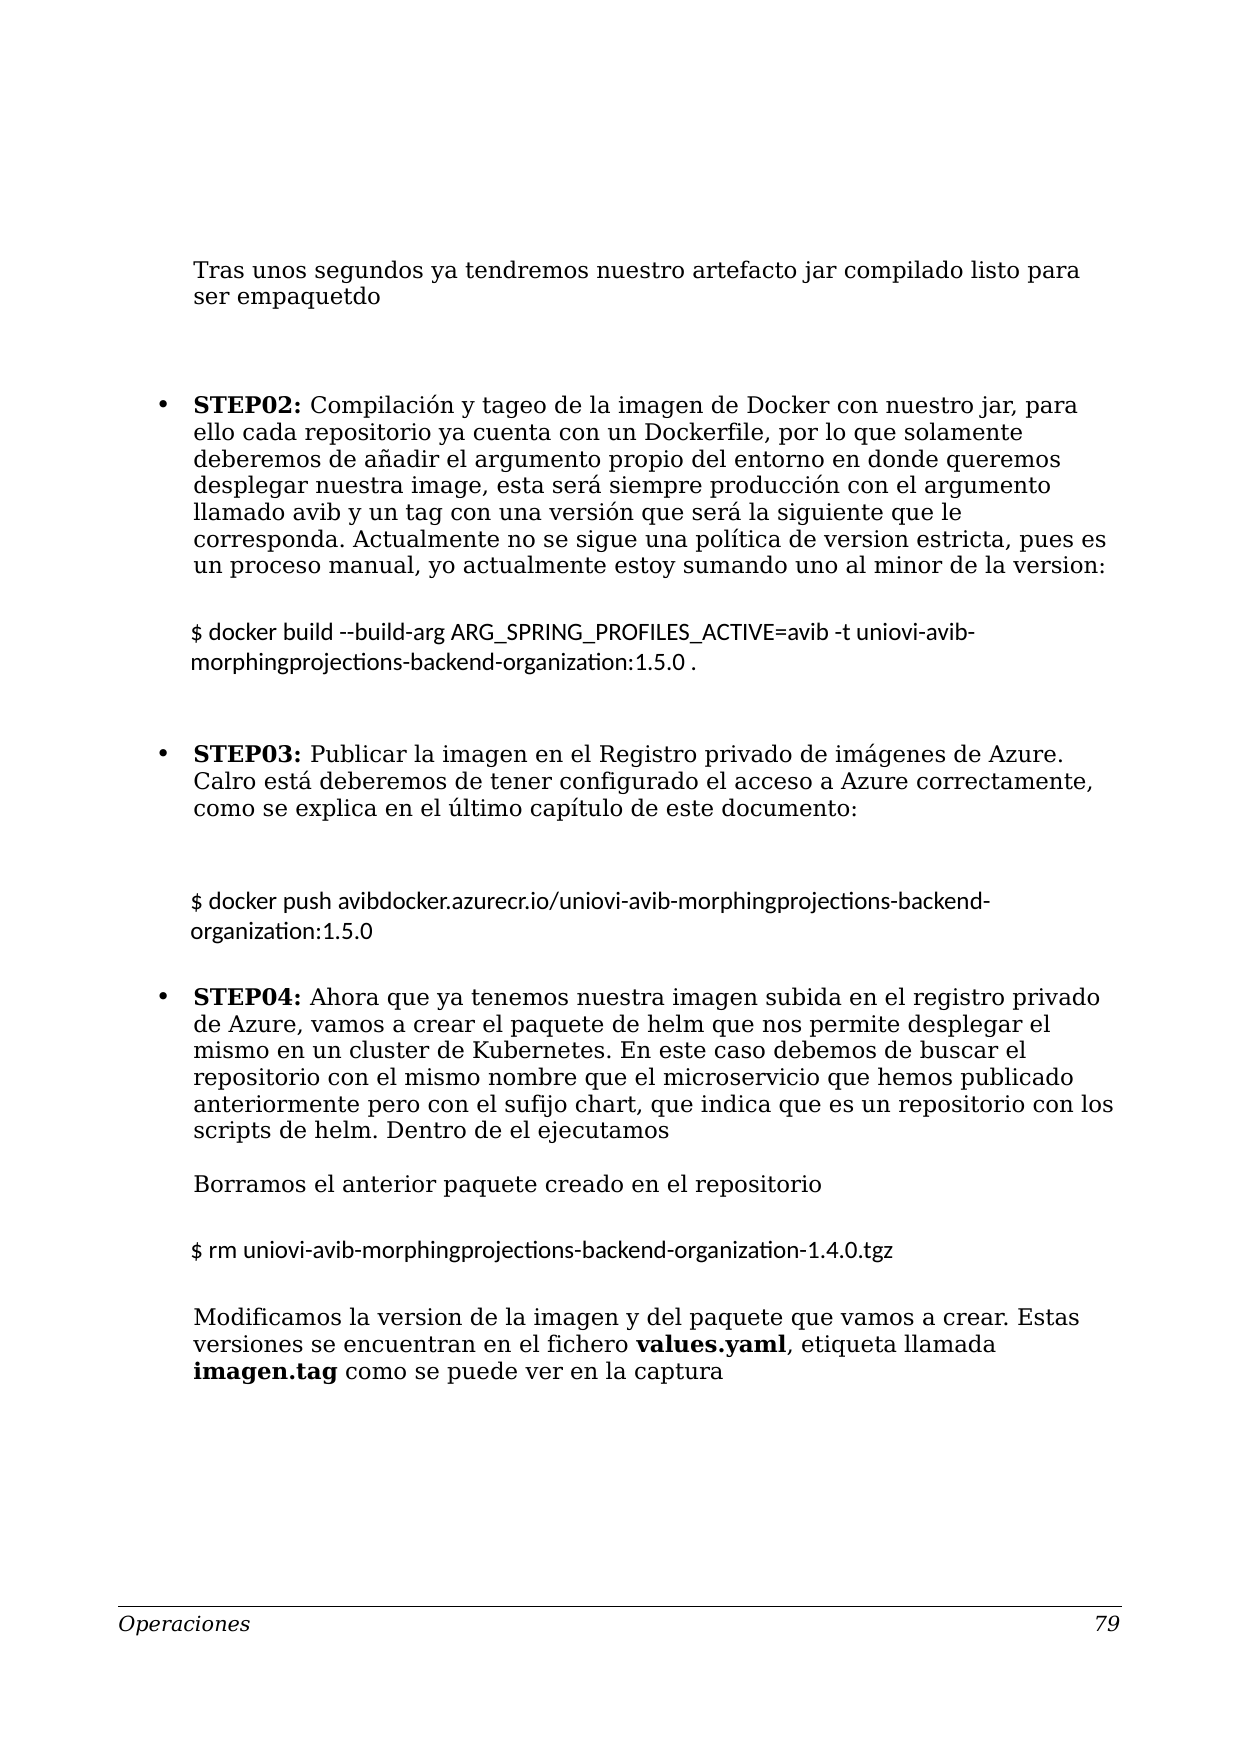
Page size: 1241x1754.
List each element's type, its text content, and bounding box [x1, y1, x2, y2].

text Modificamos la version de la imagen y del paquete que vamos a crear. Estas versiones se encuentran en el fichero values.yaml, etiqueta llamada imagen.tag como se puede ver en la captura [118, 1304, 1122, 1385]
text Tras unos segundos ya tendremos nuestro artefacto jar compilado listo para ser empaquetdo [193, 257, 1122, 310]
list STEP02: Compilación y tageo de la imagen de Docker con nuestro jar, para ello cada repositorio ya cuenta con un Dockerfile, por lo que solamente deberemos de añadir el argumento propio del entorno en donde queremos desplegar nuestra image, esta será siempre producción con el argumento llamado avib y un tag con una versión que será la siguiente que le corresponda. Actualmente no se sigue una política de version estricta, pues es un proceso manual, yo actualmente estoy sumando uno al minor de la version: [156, 390, 1122, 579]
list STEP03: Publicar la imagen en el Registro privado de imágenes de Azure. Calro está deberemos de tener configurado el acceso a Azure correctamente, como se explica en el último capítulo de este documento: [156, 739, 1122, 822]
text Borramos el anterior paquete creado en el repositorio [118, 1171, 1122, 1198]
list STEP04: Ahora que ya tenemos nuestra imagen subida en el registro privado de Azure, vamos a crear el paquete de helm que nos permite desplegar el mismo en un cluster de Kubernetes. En este caso debemos de buscar el repositorio con el mismo nombre que el microservicio que hemos publicado anteriormente pero con el sufijo chart, que indica que es un repositorio con los scripts de helm. Dentro de el ejecutamos [156, 982, 1122, 1144]
